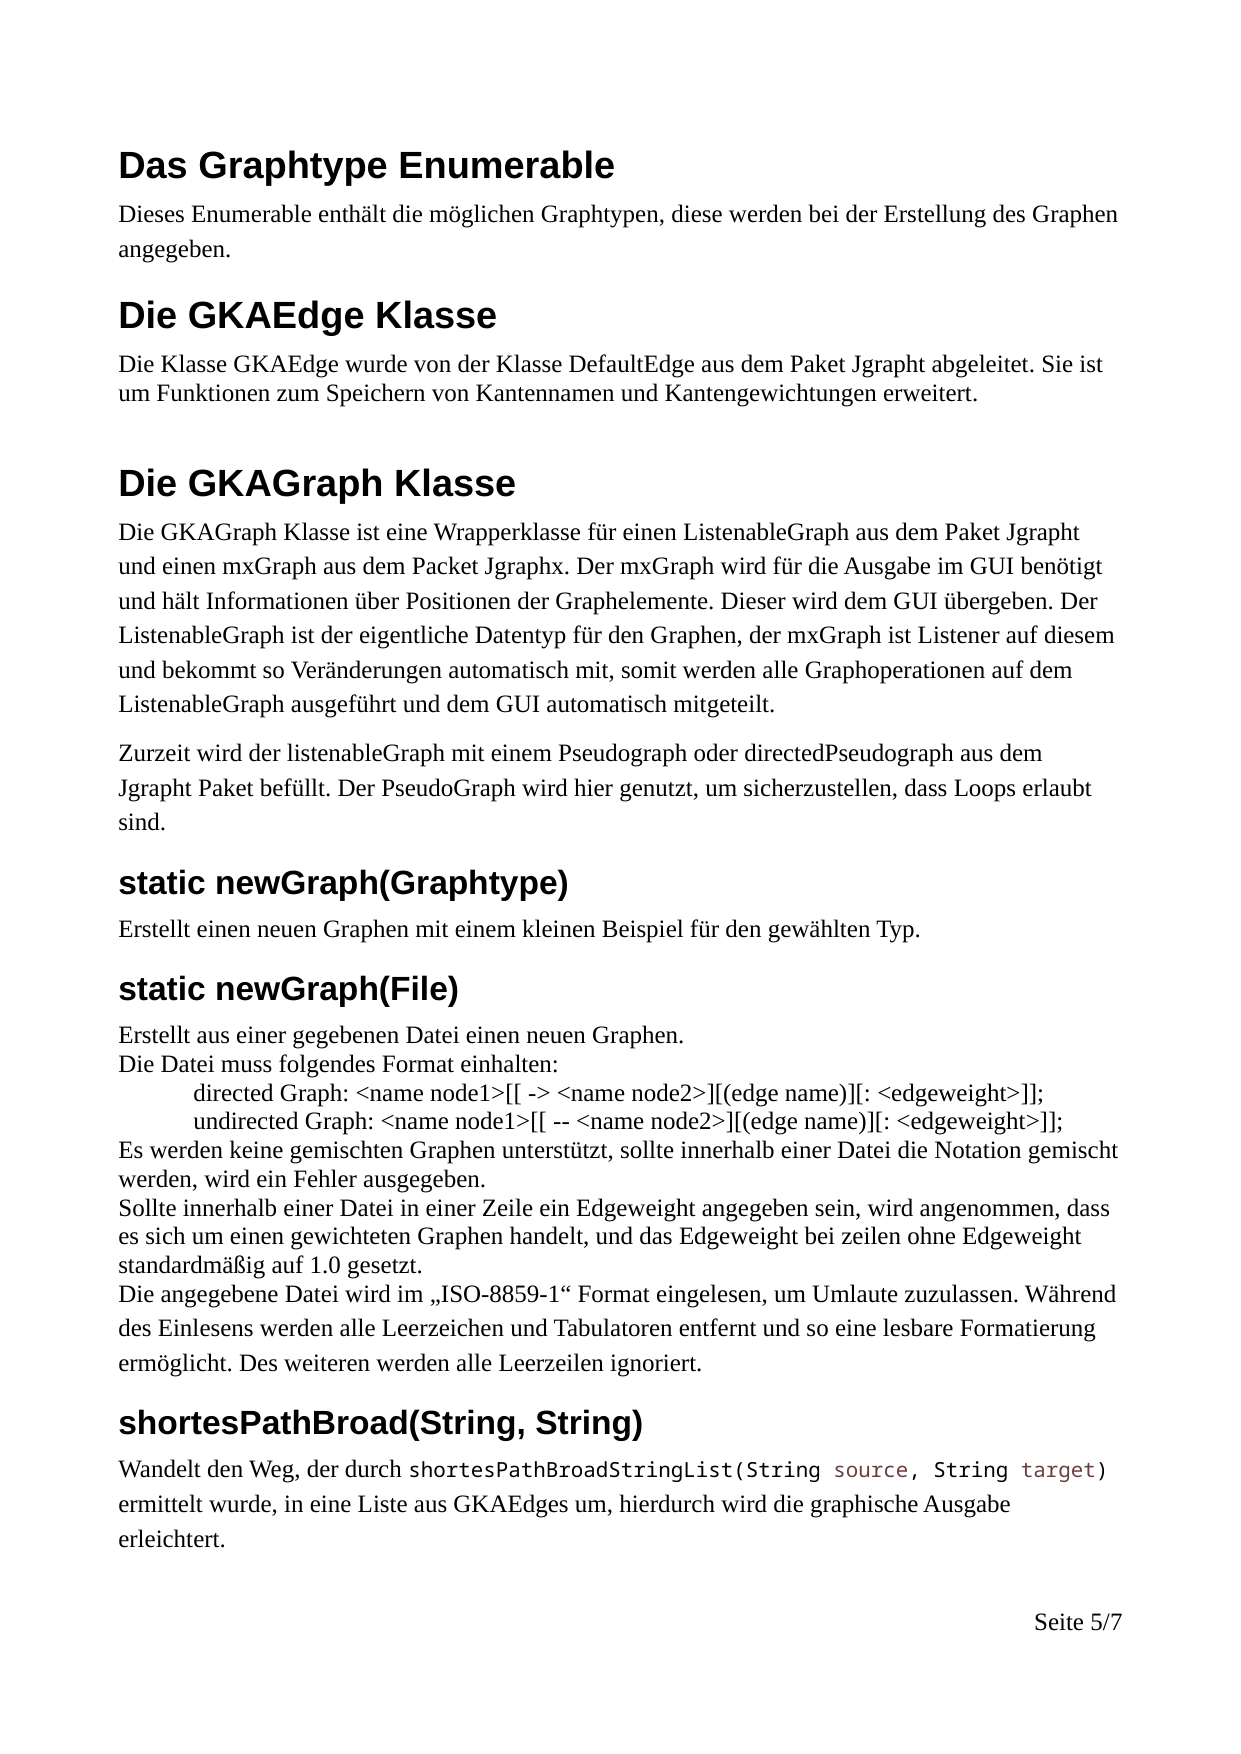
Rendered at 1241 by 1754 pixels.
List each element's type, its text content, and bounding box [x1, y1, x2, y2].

subtitle Die GKAGraph Klasse [118, 461, 1122, 504]
text Zurzeit wird der listenableGraph mit einem Pseudograph oder directedPseudograph aus dem Jgrapht Paket befüllt. Der PseudoGraph wird hier genutzt, um sicherzustellen, dass Loops erlaubt sind. [118, 738, 1122, 836]
text Erstellt einen neuen Graphen mit einem kleinen Beispiel für den gewählten Typ. [118, 914, 1122, 942]
subtitle Das Graphtype Enumerable [118, 143, 1122, 187]
text directed Graph: <name node1>[[ -> <name node2>][(edge name)][: <edgeweight>]]; [118, 1078, 1122, 1106]
text Die GKAGraph Klasse ist eine Wrapperklasse für einen ListenableGraph aus dem Paket Jgrapht und einen mxGraph aus dem Packet Jgraphx. Der mxGraph wird für die Ausgabe im GUI benötigt und hält Informationen über Positionen der Graphelemente. Dieser wird dem GUI übergeben. Der ListenableGraph ist der eigentliche Datentyp für den Graphen, der mxGraph ist Listener auf diesem und bekommt so Veränderungen automatisch mit, somit werden alle Graphoperationen auf dem ListenableGraph ausgeführt und dem GUI automatisch mitgeteilt. [118, 517, 1122, 718]
text undirected Graph: <name node1>[[ -- <name node2>][(edge name)][: <edgeweight>]]; [118, 1106, 1122, 1135]
text Die Klasse GKAEdge wurde von der Klasse DefaultEdge aus dem Paket Jgrapht abgeleitet. Sie ist um Funktionen zum Speichern von Kantennamen und Kantengewichtungen erweitert. [118, 349, 1122, 407]
subtitle static newGraph(File) [118, 969, 1122, 1008]
text Wandelt den Weg, der durch shortesPathBroadStringList(String source, String target) ermittelt wurde, in eine Liste aus GKAEdges um, hierdurch wird die graphische Ausgabe erleichtert. [118, 1454, 1122, 1553]
subtitle shortesPathBroad(String, String) [118, 1403, 1122, 1442]
text Die Datei muss folgendes Format einhalten: [118, 1049, 1122, 1078]
text Dieses Enumerable enthält die möglichen Graphtypen, diese werden bei der Erstellung des Graphen angegeben. [118, 199, 1122, 262]
text Die angegebene Datei wird im „ISO-8859-1“ Format eingelesen, um Umlaute zuzulassen. Während des Einlesens werden alle Leerzeichen und Tabulatoren entfernt und so eine lesbare Formatierung ermöglicht. Des weiteren werden alle Leerzeilen ignoriert. [118, 1279, 1122, 1377]
subtitle static newGraph(Graphtype) [118, 862, 1122, 901]
text Erstellt aus einer gegebenen Datei einen neuen Graphen. [118, 1020, 1122, 1049]
subtitle Die GKAEdge Klasse [118, 293, 1122, 337]
text Sollte innerhalb einer Datei in einer Zeile ein Edgeweight angegeben sein, wird angenommen, dass es sich um einen gewichteten Graphen handelt, und das Edgeweight bei zeilen ohne Edgeweight standardmäßig auf 1.0 gesetzt. [118, 1193, 1122, 1279]
text Es werden keine gemischten Graphen unterstützt, sollte innerhalb einer Datei die Notation gemischt werden, wird ein Fehler ausgegeben. [118, 1135, 1122, 1193]
